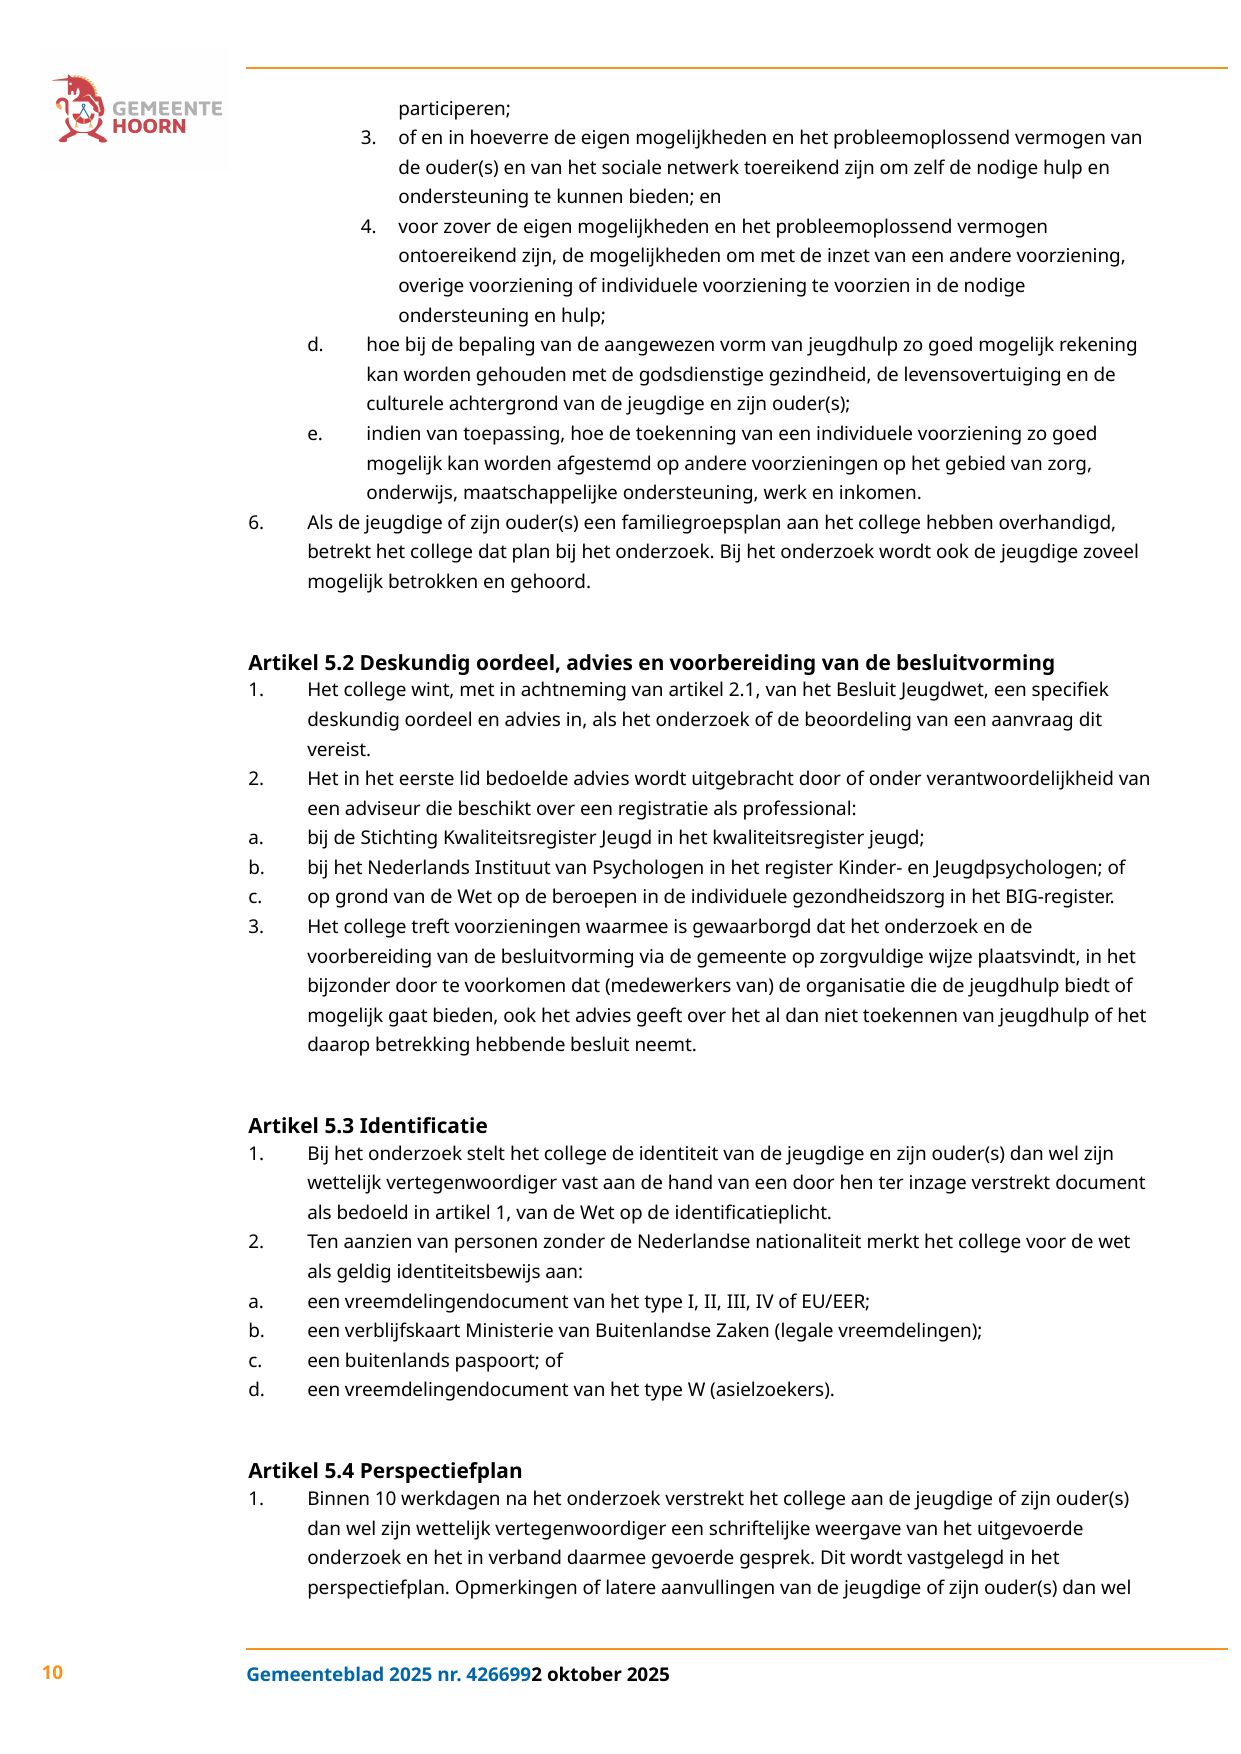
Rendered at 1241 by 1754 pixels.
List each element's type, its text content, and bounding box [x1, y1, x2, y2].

list Als de jeugdige of zijn ouder(s) een familiegroepsplan aan het college hebben overhandigd, betrekt het college dat plan bij het onderzoek. Bij het onderzoek wordt ook de jeugdige zoveel mogelijk betrokken en gehoord. [248, 509, 1152, 594]
list participeren; [361, 95, 1152, 121]
list voor zover de eigen mogelijkheden en het probleemoplossend vermogen ontoereikend zijn, de mogelijkheden om met de inzet van een andere voorziening, overige voorziening of individuele voorziening te voorzien in de nodige ondersteuning en hulp; [361, 213, 1152, 328]
list Het college wint, met in achtneming van artikel 2.1, van het Besluit Jeugdwet, een specifiek deskundig oordeel en advies in, als het onderzoek of de beoordeling van een aanvraag dit vereist. [248, 677, 1152, 761]
list een buitenlands paspoort; of [248, 1347, 1152, 1373]
list een verblijfskaart Ministerie van Buitenlandse Zaken (legale vreemdelingen); [248, 1317, 1152, 1343]
text Artikel 5.2 Deskundig oordeel, advies en voorbereiding van de besluitvorming [248, 648, 1152, 677]
list bij het Nederlands Instituut van Psychologen in het register Kinder- en Jeugdpsychologen; of [248, 854, 1152, 880]
list of en in hoeverre de eigen mogelijkheden en het probleemoplossend vermogen van de ouder(s) en van het sociale netwerk toereikend zijn om zelf de nodige hulp en ondersteuning te kunnen bieden; en [361, 124, 1152, 209]
text Artikel 5.4 Perspectiefplan [248, 1457, 1152, 1485]
list Bij het onderzoek stelt het college de identiteit van de jeugdige en zijn ouder(s) dan wel zijn wettelijk vertegenwoordiger vast aan de hand van een door hen ter inzage verstrekt document als bedoeld in artikel 1, van de Wet op de identificatieplicht. [248, 1140, 1152, 1225]
list op grond van de Wet op de beroepen in de individuele gezondheidszorg in het BIG-register. [248, 884, 1152, 909]
list Het in het eerste lid bedoelde advies wordt uitgebracht door of onder verantwoordelijkheid van een adviseur die beschikt over een registratie als professional: [248, 765, 1152, 821]
list indien van toepassing, hoe de toekenning van een individuele voorziening zo goed mogelijk kan worden afgestemd op andere voorzieningen op het gebied van zorg, onderwijs, maatschappelijke ondersteuning, werk en inkomen. [307, 420, 1152, 505]
list een vreemdelingendocument van het type I, II, III, IV of EU/EER; [248, 1288, 1152, 1314]
list bij de Stichting Kwaliteitsregister Jeugd in het kwaliteitsregister jeugd; [248, 824, 1152, 850]
list hoe bij de bepaling van de aangewezen vorm van jeugdhulp zo goed mogelijk rekening kan worden gehouden met de godsdienstige gezindheid, de levensovertuiging en de culturele achtergrond van de jeugdige en zijn ouder(s); [307, 331, 1152, 416]
text Artikel 5.3 Identificatie [248, 1112, 1152, 1140]
list een vreemdelingendocument van het type W (asielzoekers). [248, 1377, 1152, 1402]
list Het college treft voorzieningen waarmee is gewaarborgd dat het onderzoek en de voorbereiding van de besluitvorming via de gemeente op zorgvuldige wijze plaatsvindt, in het bijzonder door te voorkomen dat (medewerkers van) de organisatie die de jeugdhulp biedt of mogelijk gaat bieden, ook het advies geeft over het al dan niet toekennen van jeugdhulp of het daarop betrekking hebbende besluit neemt. [248, 913, 1152, 1057]
list Binnen 10 werkdagen na het onderzoek verstrekt het college aan de jeugdige of zijn ouder(s) dan wel zijn wettelijk vertegenwoordiger een schriftelijke weergave van het uitgevoerde onderzoek en het in verband daarmee gevoerde gesprek. Dit wordt vastgelegd in het perspectiefplan. Opmerkingen of latere aanvullingen van de jeugdige of zijn ouder(s) dan wel [248, 1485, 1152, 1599]
picture [41, 47, 231, 172]
list Ten aanzien van personen zonder de Nederlandse nationaliteit merkt het college voor de wet als geldig identiteitsbewijs aan: [248, 1229, 1152, 1284]
